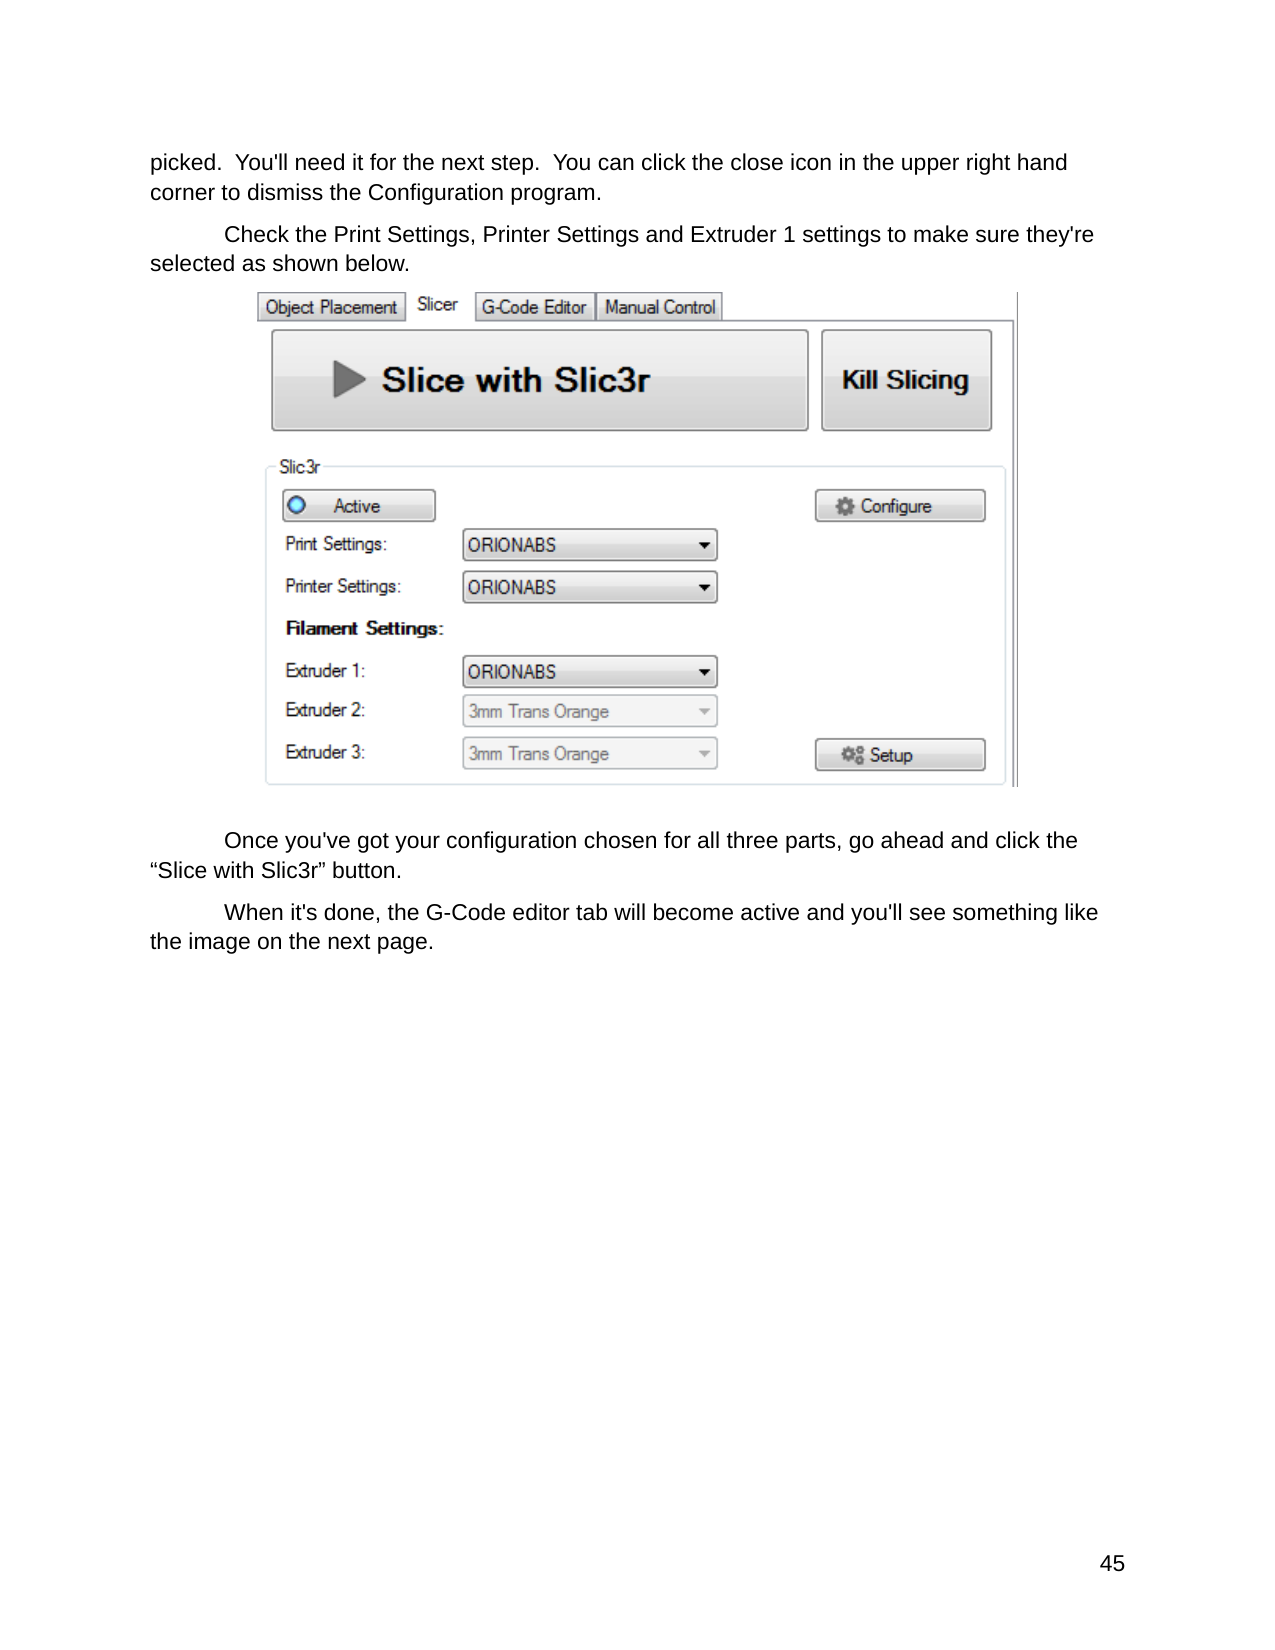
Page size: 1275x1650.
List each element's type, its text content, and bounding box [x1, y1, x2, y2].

text Once you've got your configuration chosen for all three parts, go ahead and click the “Slice with Slic3r” button. [150, 828, 1125, 883]
text When it's done, the G-Code editor tab will become active and you'll see something like the image on the next page. [150, 899, 1125, 954]
text Check the Print Settings, Printer Settings and Extruder 1 settings to make sure they're selected as shown below. [150, 221, 1125, 276]
text picked. You'll need it for the next step. You can click the close icon in the upper right hand corner to dismiss the Configuration program. [150, 150, 1125, 205]
picture [257, 292, 1018, 787]
